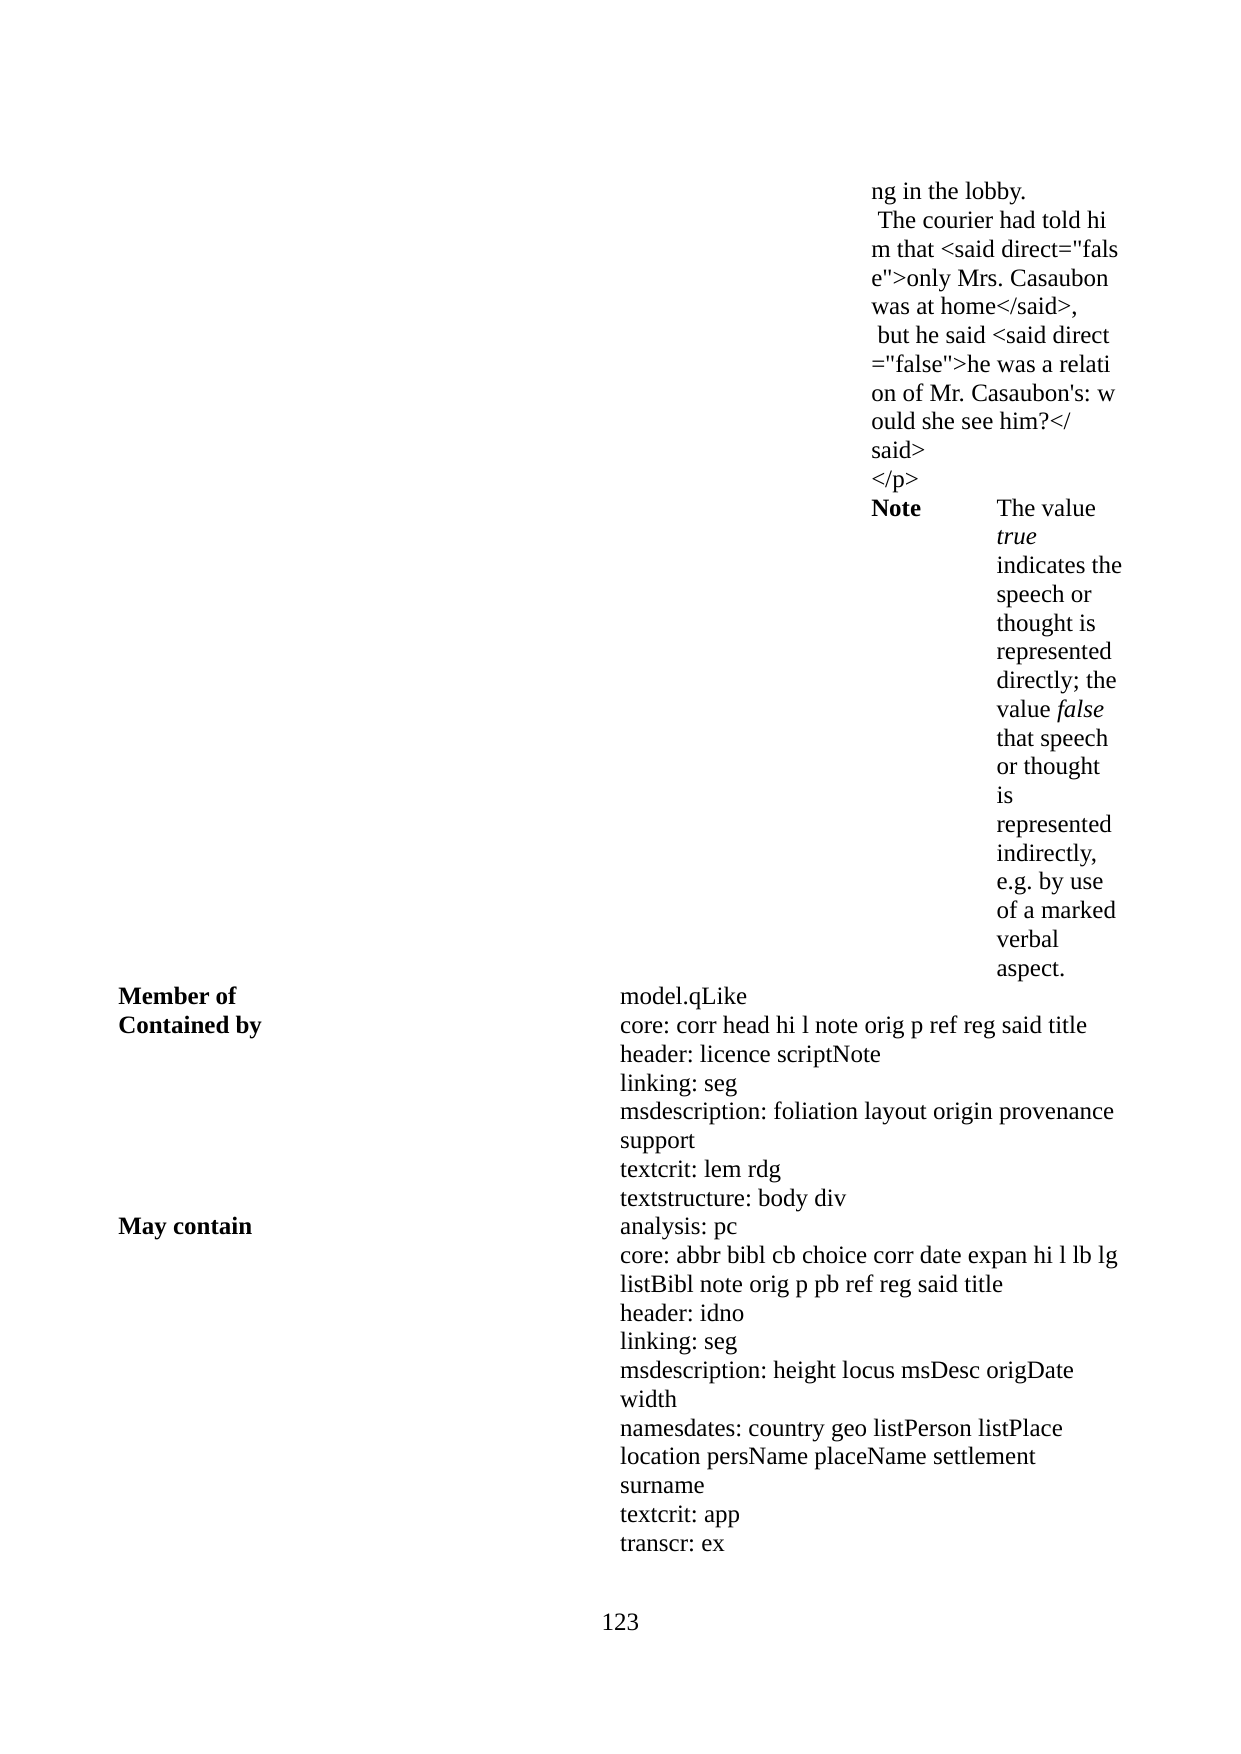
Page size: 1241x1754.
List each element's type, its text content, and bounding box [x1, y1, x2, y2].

table_cell Note [871, 493, 996, 981]
table_cell [118, 176, 620, 981]
table_cell model.qLike [620, 981, 1122, 1010]
table_cell The value true indicates the speech or thought is represented directly; the value false that speech or thought is represented indirectly, e.g. by use of a marked verbal aspect. [996, 493, 1122, 981]
table_cell core: corr head hi l note orig p ref reg said title header: licence scriptNote linking: seg msdescription: foliation layout origin provenance support textcrit: lem rdg textstructure: body div [620, 1010, 1122, 1211]
table_cell May contain [118, 1211, 620, 1556]
table_cell ng in the lobby. The courier had told him that <said direct="false">only Mrs. Casaubon was at home</said>, but he said <said direct="false">he was a relation of Mr. Casaubon's: would she see him?</said> </p> [871, 176, 1122, 493]
table_cell Contained by [118, 1010, 620, 1211]
table_cell [620, 176, 871, 981]
table_cell analysis: pc core: abbr bibl cb choice corr date expan hi l lb lg listBibl note orig p pb ref reg said title header: idno linking: seg msdescription: height locus msDesc origDate width namesdates: country geo listPerson listPlace location persName placeName settlement surname textcrit: app transcr: ex [620, 1211, 1122, 1556]
table_cell Member of [118, 981, 620, 1010]
